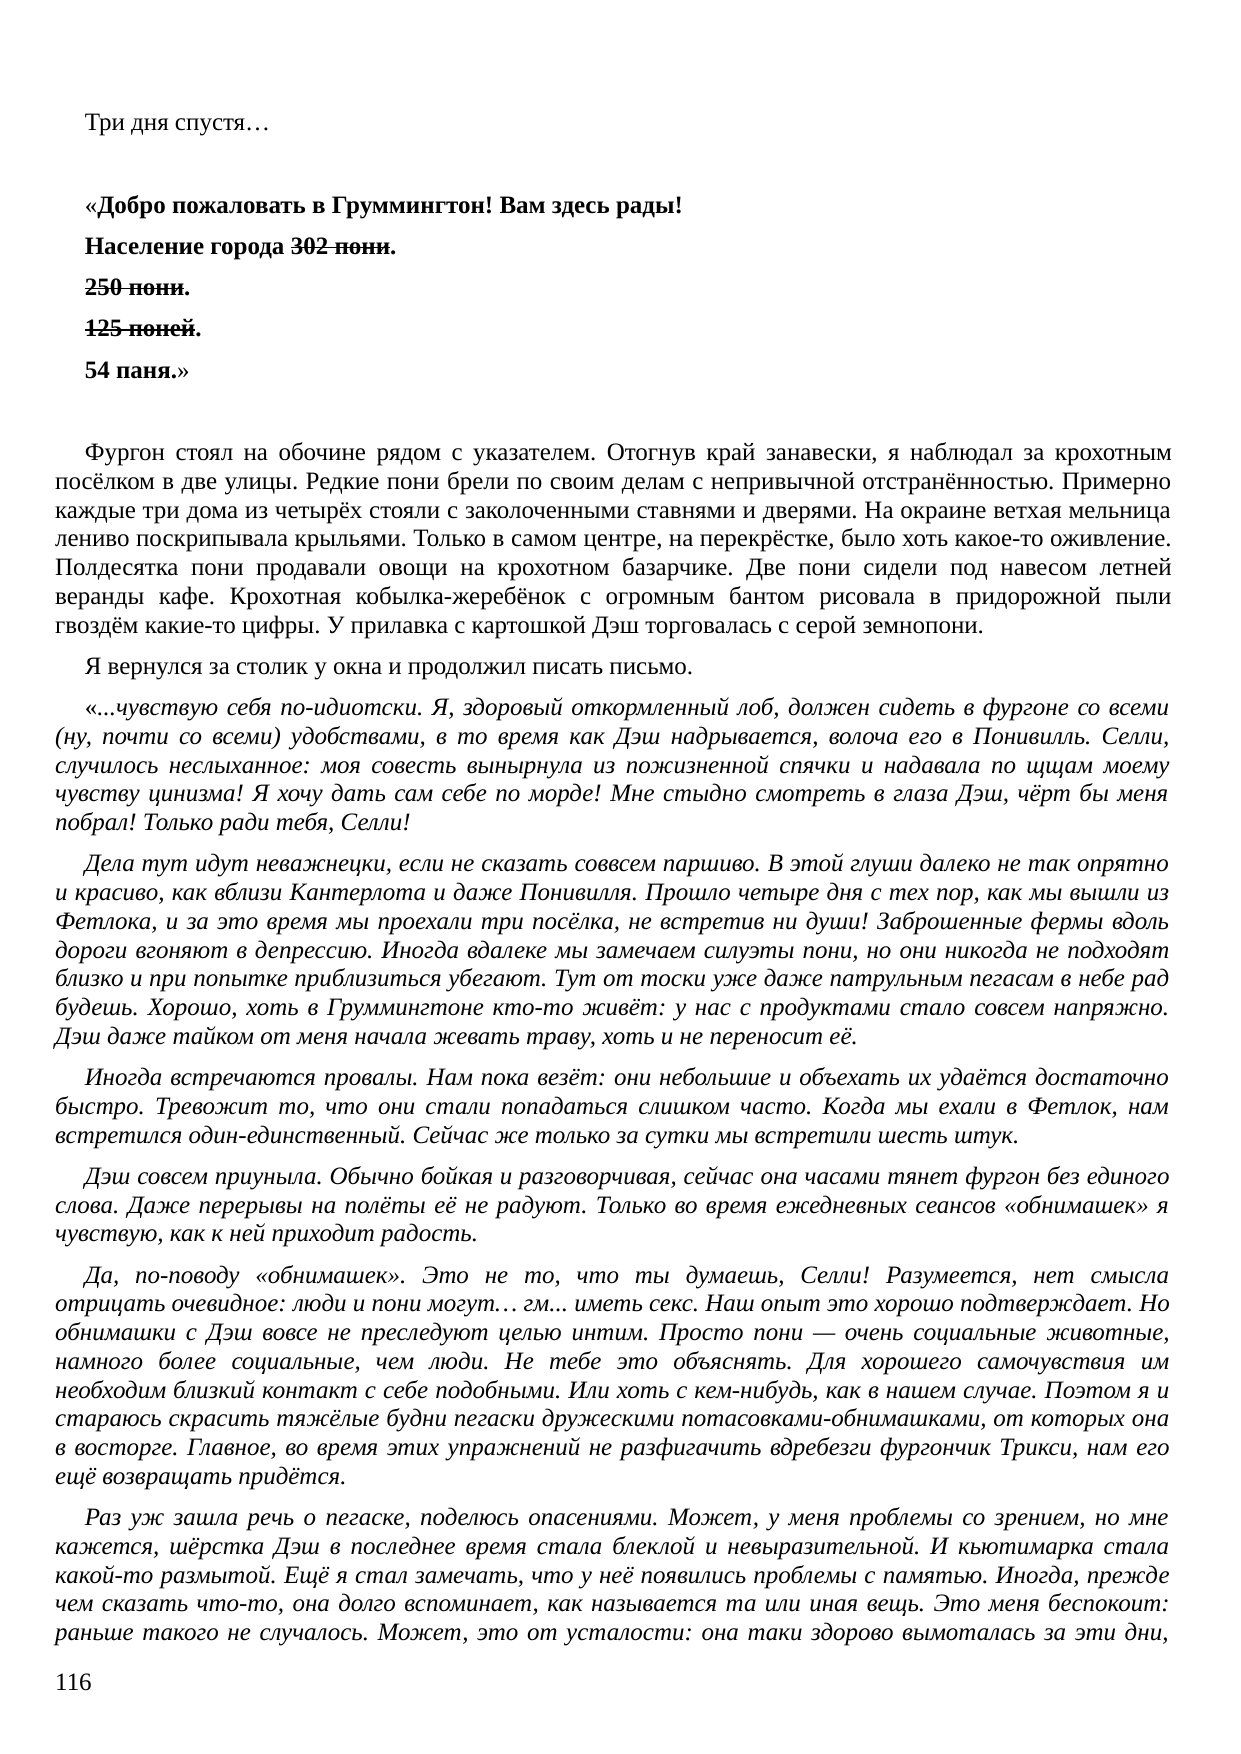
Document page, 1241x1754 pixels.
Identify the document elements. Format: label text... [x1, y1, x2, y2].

text 125 поней. [55, 313, 1173, 342]
text Дела тут идут неважнецки, если не сказать соввсем паршиво. В этой глуши далеко не так опрятно и красиво, как вблизи Кантерлота и даже Понивилля. Прошло четыре дня с тех пор, как мы вышли из Фетлока, и за это время мы проехали три посёлка, не встретив ни души! Заброшенные фермы вдоль дороги вгоняют в депрессию. Иногда вдалеке мы замечаем силуэты пони, но они никогда не подходят близко и при попытке приблизиться убегают. Тут от тоски уже даже патрульным пегасам в небе рад будешь. Хорошо, хоть в Груммингтоне кто-то живёт: у нас с продуктами стало совсем напряжно. Дэш даже тайком от меня начала жевать траву, хоть и не переносит её. [55, 848, 1173, 1050]
text «Добро пожаловать в Груммингтон! Вам здесь рады! [55, 190, 1173, 218]
text 54 паня.» [55, 355, 1173, 383]
text Три дня спустя… [55, 107, 1173, 136]
text Я вернулся за столик у окна и продолжил писать письмо. [55, 651, 1173, 680]
text Фургон стоял на обочине рядом с указателем. Отогнув край занавески, я наблюдал за крохотным посёлком в две улицы. Редкие пони брели по своим делам с непривычной отстранённостью. Примерно каждые три дома из четырёх стояли с заколоченными ставнями и дверями. На окраине ветхая мельница лениво поскрипывала крыльями. Только в самом центре, на перекрёстке, было хоть какое-то оживление. Полдесятка пони продавали овощи на крохотном базарчике. Две пони сидели под навесом летней веранды кафе. Крохотная кобылка-жеребёнок с огромным бантом рисовала в придорожной пыли гвоздём какие-то цифры. У прилавка с картошкой Дэш торговалась с серой земнопони. [55, 437, 1173, 638]
text Да, по-поводу «обнимашек». Это не то, что ты думаешь, Селли! Разумеется, нет смысла отрицать очевидное: люди и пони могут… гм... иметь секс. Наш опыт это хорошо подтверждает. Но обнимашки с Дэш вовсе не преследуют целью интим. Просто пони — очень социальные животные, намного более социальные, чем люди. Не тебе это объяснять. Для хорошего самочувствия им необходим близкий контакт с себе подобными. Или хоть с кем-нибудь, как в нашем случае. Поэтом я и стараюсь скрасить тяжёлые будни пегаски дружескими потасовками-обнимашками, от которых она в восторге. Главное, во время этих упражнений не разфигачить вдребезги фургончик Трикси, нам его ещё возвращать придётся. [55, 1260, 1173, 1490]
text Раз уж зашла речь о пегаске, поделюсь опасениями. Может, у меня проблемы со зрением, но мне кажется, шёрстка Дэш в последнее время стала блеклой и невыразительной. И кьютимарка стала какой-то размытой. Ещё я стал замечать, что у неё появились проблемы с памятью. Иногда, прежде чем сказать что-то, она долго вспоминает, как называется та или иная вещь. Это меня беспокоит: раньше такого не случалось. Может, это от усталости: она таки здорово вымоталась за эти дни, [55, 1502, 1173, 1646]
text «...чувствую себя по-идиотски. Я, здоровый откормленный лоб, должен сидеть в фургоне со всеми (ну, почти со всеми) удобствами, в то время как Дэш надрывается, волоча его в Понивилль. Селли, случилось неслыханное: моя совесть вынырнула из пожизненной спячки и надавала по щщам моему чувству цинизма! Я хочу дать сам себе по морде! Мне стыдно смотреть в глаза Дэш, чёрт бы меня побрал! Только ради тебя, Селли! [55, 692, 1173, 836]
text Население города 302 пони. [55, 231, 1173, 260]
text Дэш совсем приуныла. Обычно бойкая и разговорчивая, сейчас она часами тянет фургон без единого слова. Даже перерывы на полёты её не радуют. Только во время ежедневных сеансов «обнимашек» я чувствую, как к ней приходит радость. [55, 1161, 1173, 1247]
text Иногда встречаются провалы. Нам пока везёт: они небольшие и объехать их удаётся достаточно быстро. Тревожит то, что они стали попадаться слишком часто. Когда мы ехали в Фетлок, нам встретился один-единственный. Сейчас же только за сутки мы встретили шесть штук. [55, 1062, 1173, 1148]
text 250 пони. [55, 272, 1173, 301]
